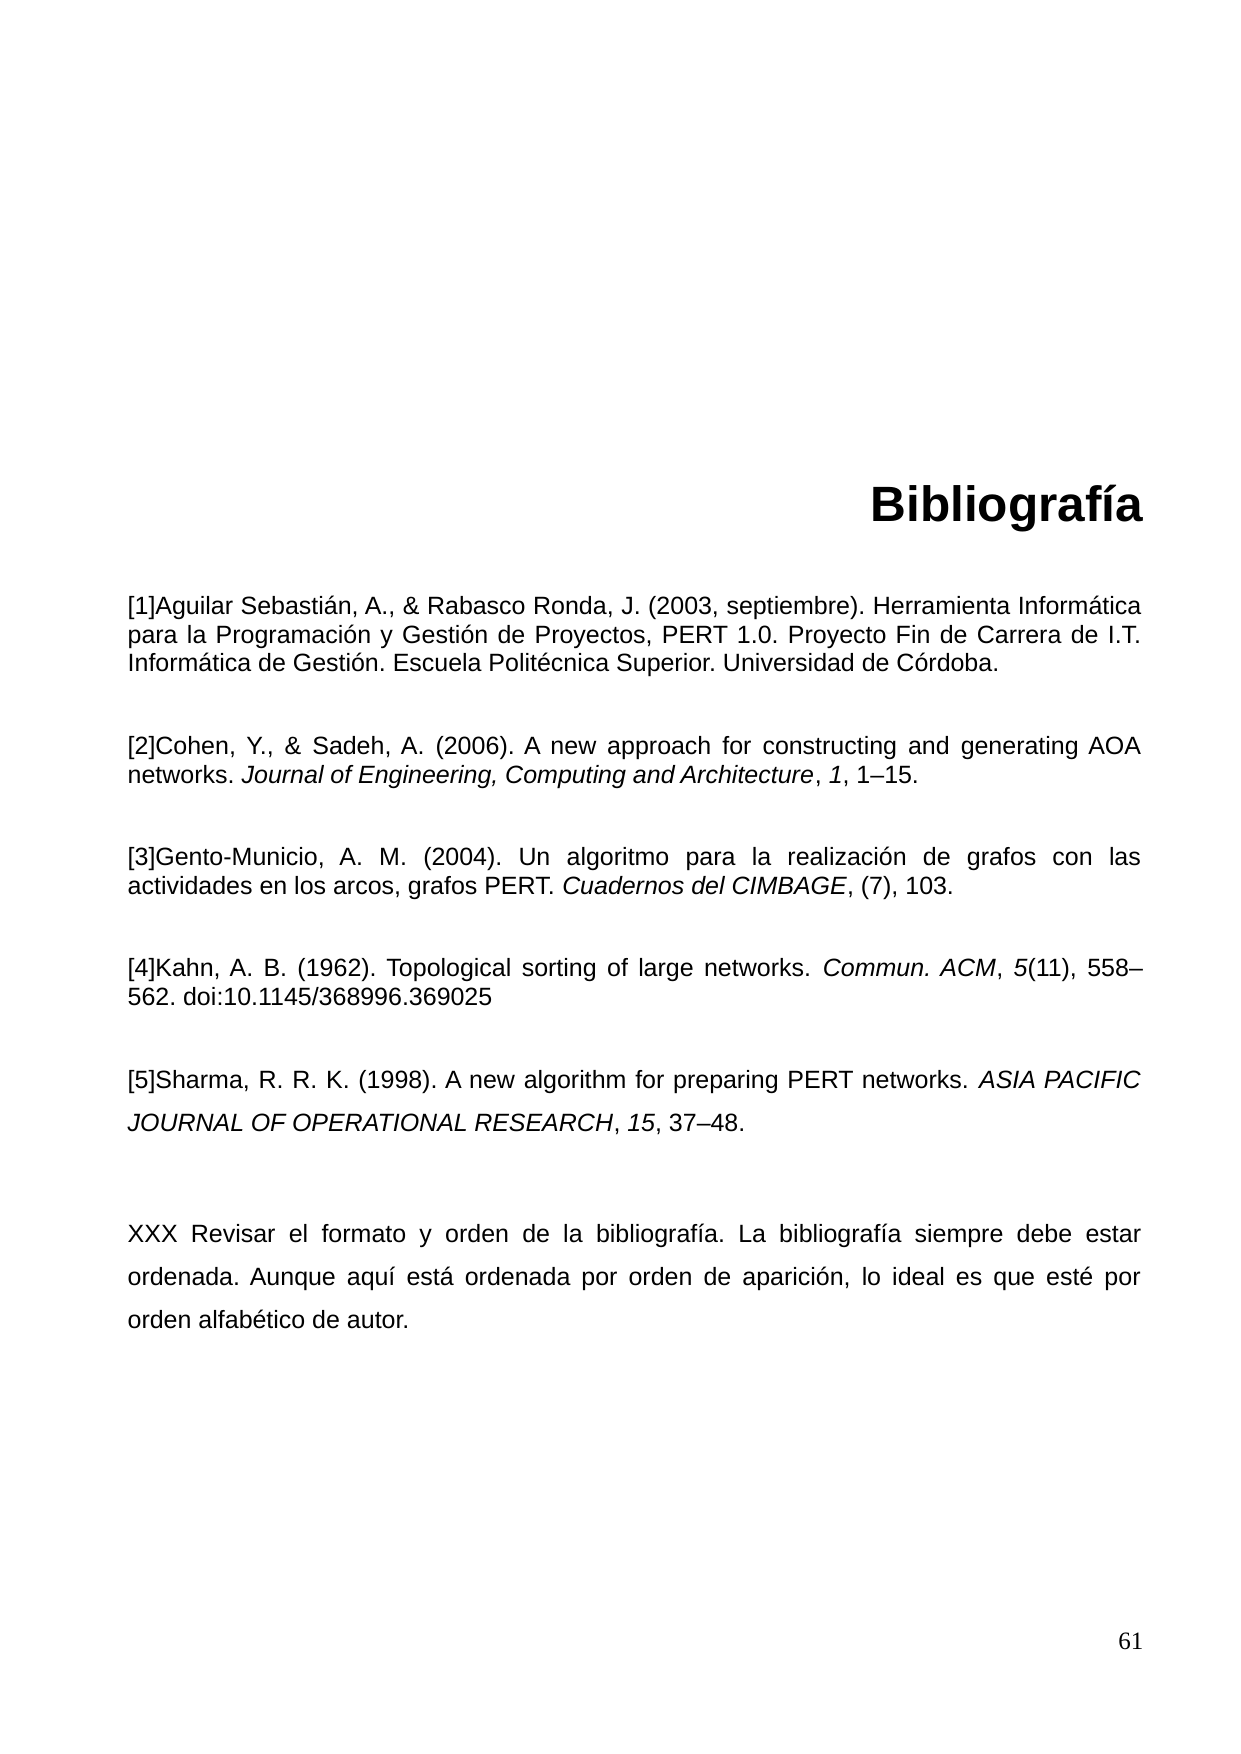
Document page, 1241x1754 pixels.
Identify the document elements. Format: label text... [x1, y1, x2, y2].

subtitle Bibliografía [127, 475, 1143, 532]
text [3]Gento-Municio, A. M. (2004). Un algoritmo para la realización de grafos con las actividades en los arcos, grafos PERT. Cuadernos del CIMBAGE, (7), 103. [127, 842, 1143, 900]
text [2]Cohen, Y., & Sadeh, A. (2006). A new approach for constructing and generating AOA networks. Journal of Engineering, Computing and Architecture, 1, 1–15. [127, 731, 1143, 788]
text [1]Aguilar Sebastián, A., & Rabasco Ronda, J. (2003, septiembre). Herramienta Informática para la Programación y Gestión de Proyectos, PERT 1.0. Proyecto Fin de Carrera de I.T. Informática de Gestión. Escuela Politécnica Superior. Universidad de Córdoba. [127, 591, 1143, 677]
text [4]Kahn, A. B. (1962). Topological sorting of large networks. Commun. ACM, 5(11), 558–562. doi:10.1145/368996.369025 [127, 953, 1143, 1011]
text XXX Revisar el formato y orden de la bibliografía. La bibliografía siempre debe estar ordenada. Aunque aquí está ordenada por orden de aparición, lo ideal es que esté por orden alfabético de autor. [127, 1219, 1143, 1334]
text [5]Sharma, R. R. K. (1998). A new algorithm for preparing PERT networks. ASIA PACIFIC JOURNAL OF OPERATIONAL RESEARCH, 15, 37–48. [127, 1065, 1143, 1137]
